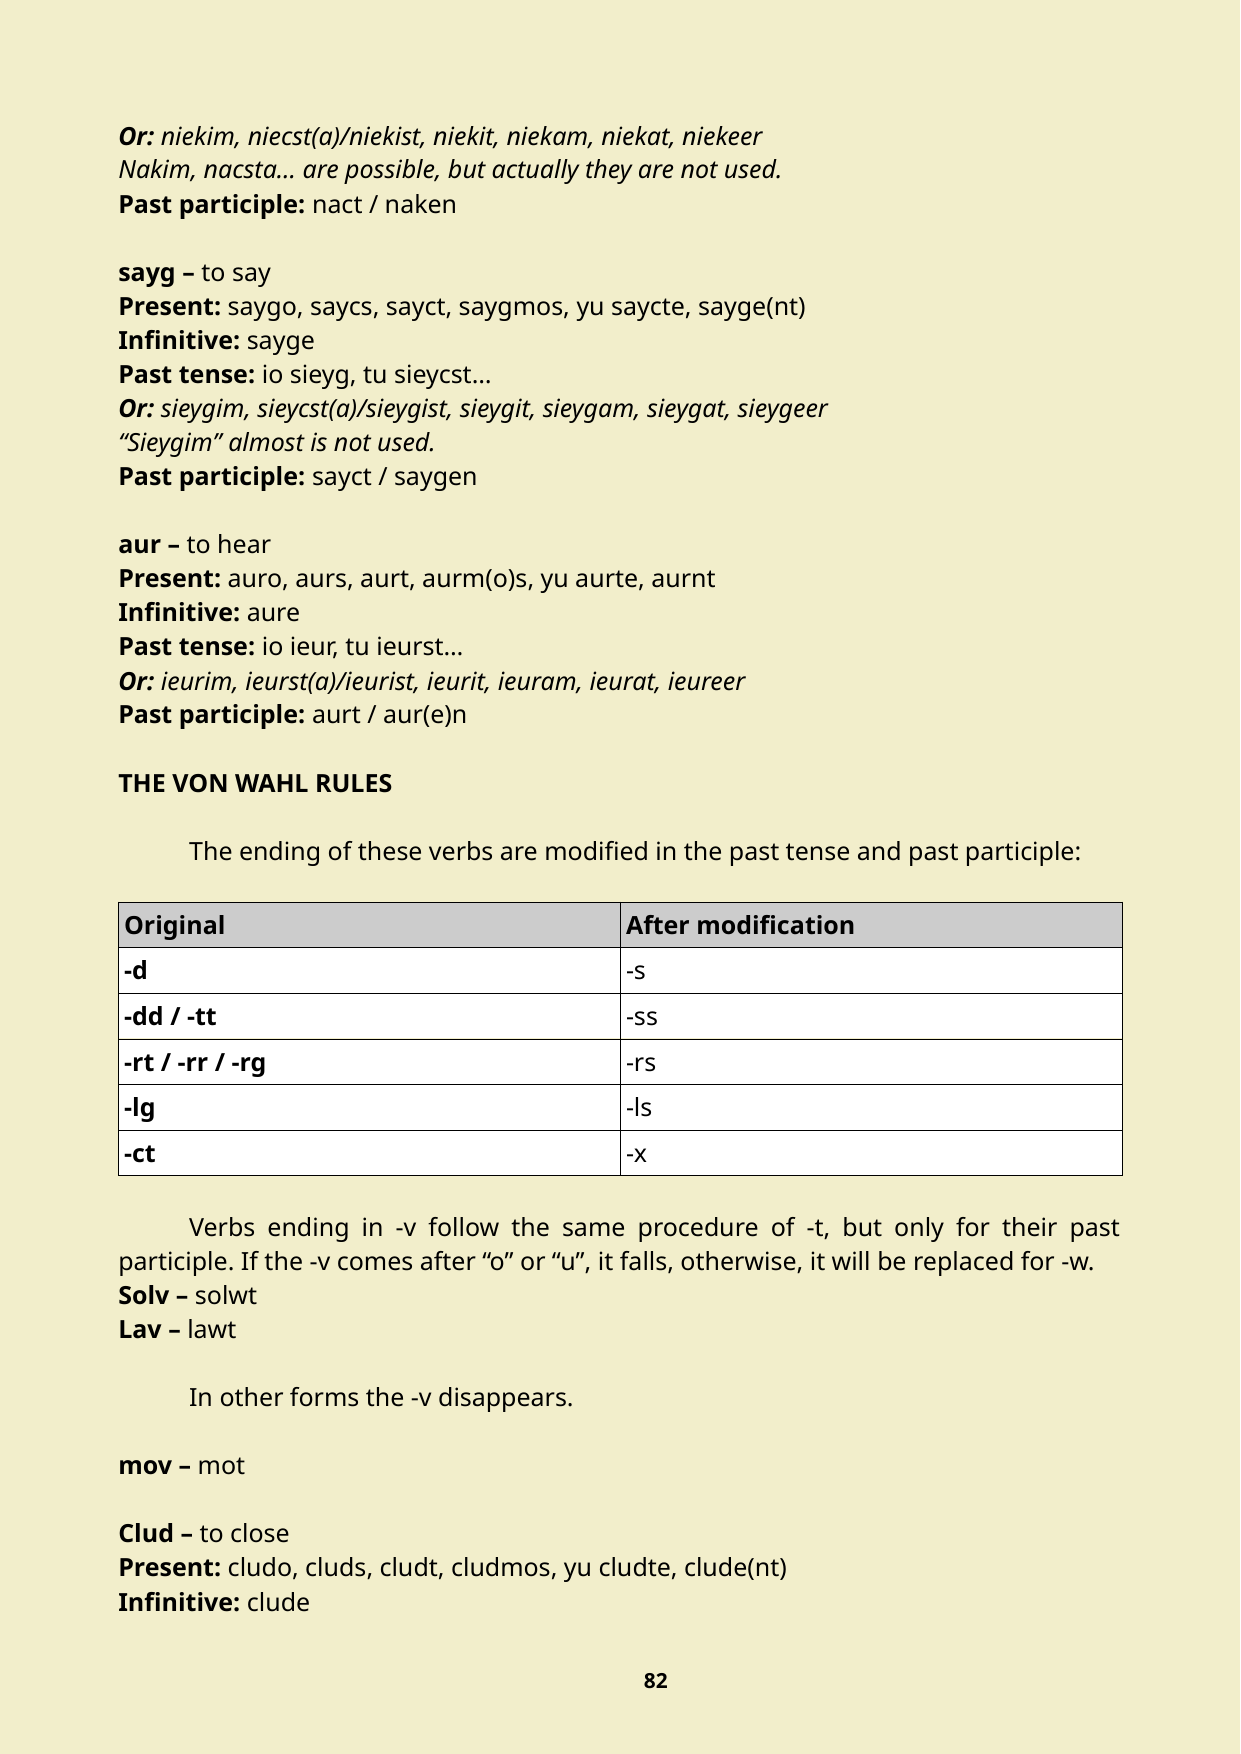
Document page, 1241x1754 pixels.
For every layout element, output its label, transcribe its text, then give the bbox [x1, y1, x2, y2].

text mov – mot [118, 1448, 1122, 1482]
text In other forms the -v disappears. [118, 1380, 1122, 1414]
text Past tense: io sieyg, tu sieycst… [118, 357, 1122, 391]
text Verbs ending in -v follow the same procedure of -t, but only for their past participle. If the -v comes after “o” or “u”, it falls, otherwise, it will be replaced for -w. [118, 1209, 1122, 1278]
text aur – to hear [118, 527, 1122, 561]
text Present: cludo, cluds, cludt, cludmos, yu cludte, clude(nt) [118, 1550, 1122, 1584]
text Present: auro, aurs, aurt, aurm(o)s, yu aurte, aurnt [118, 561, 1122, 595]
table_cell -d [119, 948, 620, 993]
text Solv – solwt [118, 1278, 1122, 1312]
text Infinitive: sayge [118, 322, 1122, 357]
table_cell -ls [621, 1085, 1122, 1130]
text Present: saygo, saycs, sayct, saygmos, yu saycte, sayge(nt) [118, 288, 1122, 322]
text Or: ieurim, ieurst(a)/ieurist, ieurit, ieuram, ieurat, ieureer [118, 663, 1122, 697]
subtitle THE VON WAHL RULES [118, 765, 1122, 799]
text Past participle: aurt / aur(e)n [118, 697, 1122, 731]
table_cell -rs [621, 1040, 1122, 1084]
text The ending of these verbs are modified in the past tense and past participle: [118, 833, 1122, 867]
table_cell -ss [621, 994, 1122, 1038]
text sayg – to say [118, 254, 1122, 288]
text Lav – lawt [118, 1312, 1122, 1346]
text Or: sieygim, sieycst(a)/sieygist, sieygit, sieygam, sieygat, sieygeer [118, 391, 1122, 425]
text Infinitive: aure [118, 595, 1122, 629]
table_cell -lg [119, 1085, 620, 1130]
text Nakim, nacsta… are possible, but actually they are not used. [118, 152, 1122, 186]
text Past participle: nact / naken [118, 186, 1122, 220]
text Clud – to close [118, 1516, 1122, 1550]
text Or: niekim, niecst(a)/niekist, niekit, niekam, niekat, niekeer [118, 118, 1122, 152]
table_header Original [119, 903, 620, 947]
text Past tense: io ieur, tu ieurst… [118, 629, 1122, 663]
table_cell -dd / -tt [119, 994, 620, 1038]
table_header After modification [621, 903, 1122, 947]
text Infinitive: clude [118, 1584, 1122, 1618]
table_cell -s [621, 948, 1122, 993]
table_cell -x [621, 1131, 1122, 1175]
text “Sieygim” almost is not used. [118, 425, 1122, 459]
text Past participle: sayct / saygen [118, 459, 1122, 493]
table_cell -ct [119, 1131, 620, 1175]
table_cell -rt / -rr / -rg [119, 1040, 620, 1084]
